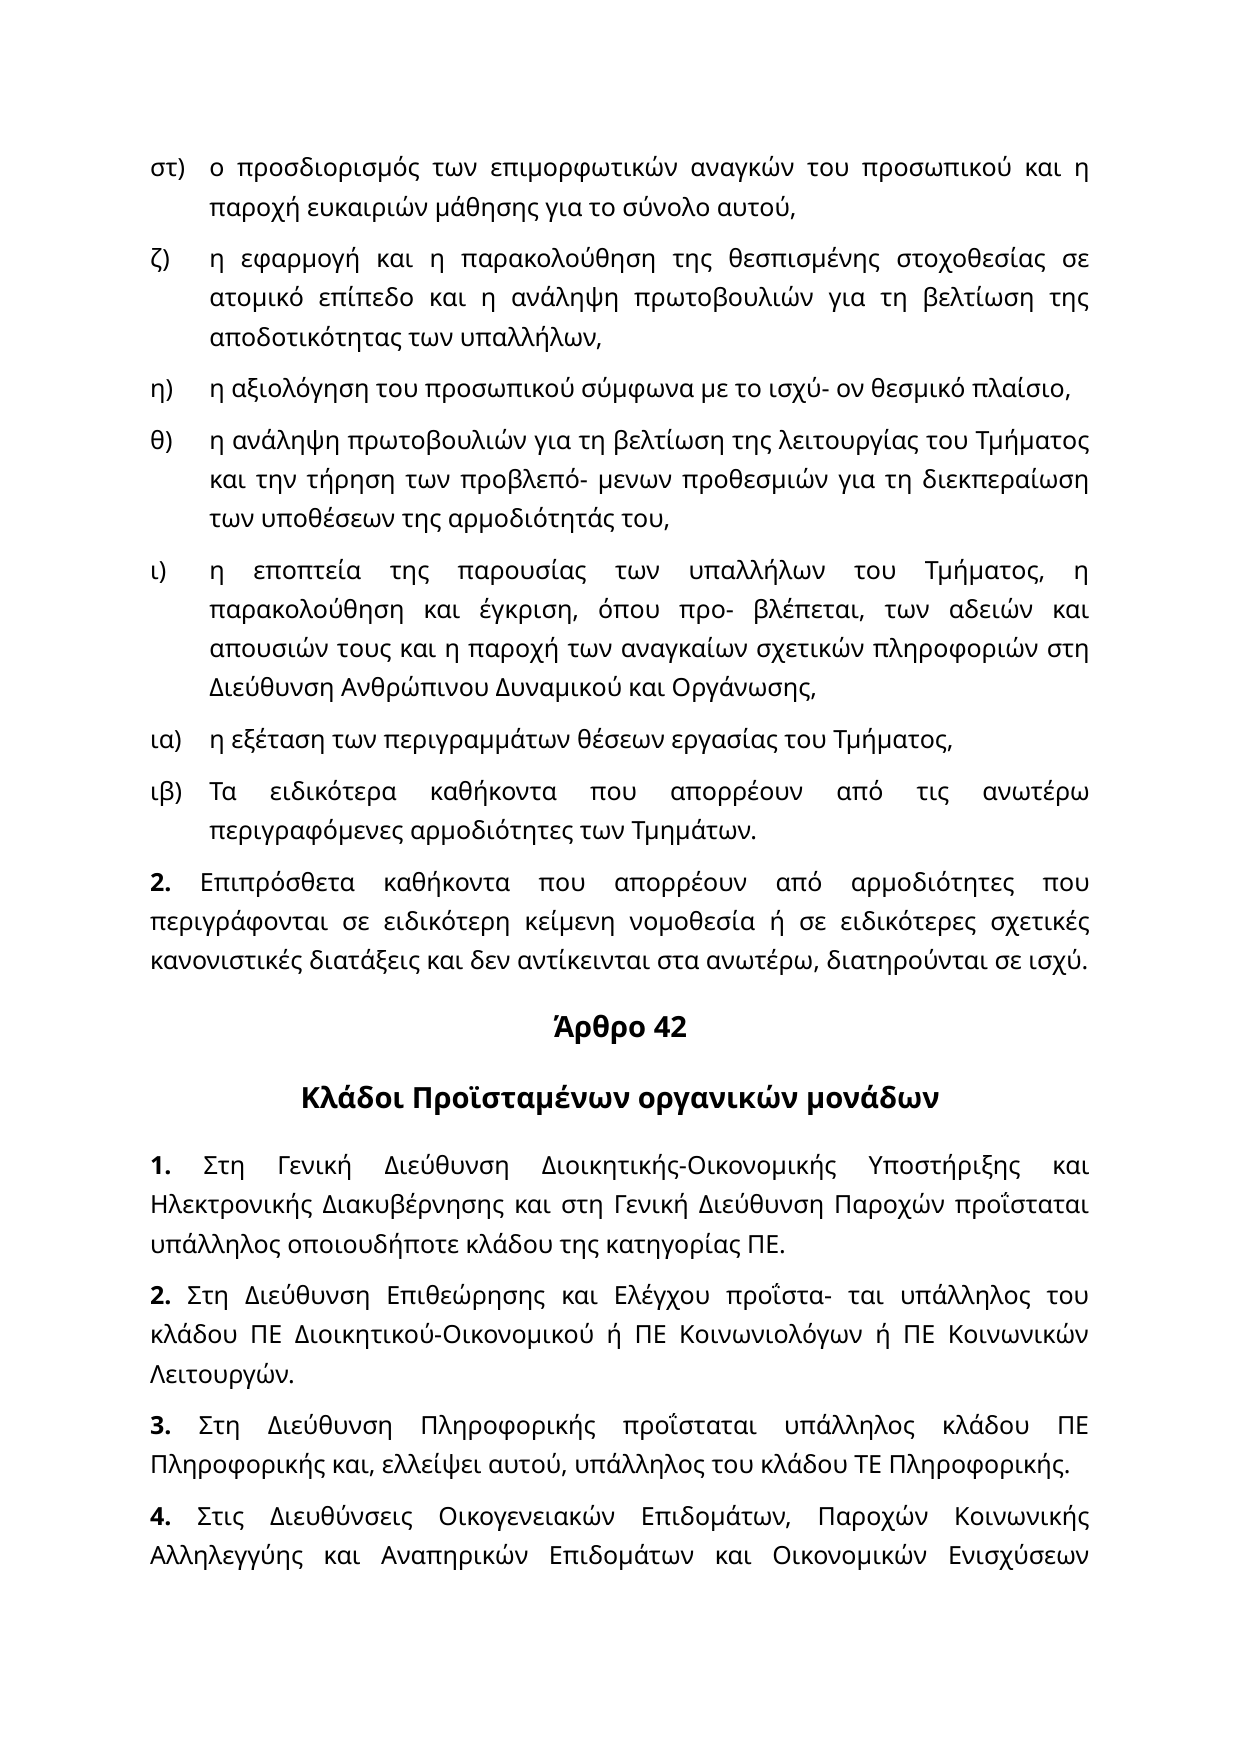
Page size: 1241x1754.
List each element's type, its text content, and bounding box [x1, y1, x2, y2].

list ζ) η εφαρμογή και η παρακολούθηση της θεσπισμένης στοχοθεσίας σε ατομικό επίπεδο και η ανάληψη πρωτοβουλιών για τη βελτίωση της αποδοτικότητας των υπαλλήλων, [150, 241, 1090, 353]
list ια) η εξέταση των περιγραμμάτων θέσεων εργασίας του Τμήματος, [150, 722, 1090, 756]
subtitle Κλάδοι Προϊσταμένων οργανικών μονάδων [150, 1077, 1090, 1117]
text 2. Επιπρόσθετα καθήκοντα που απορρέουν από αρμοδιότητες που περιγράφονται σε ειδικότερη κείμενη νομοθεσία ή σε ειδικότερες σχετικές κανονιστικές διατάξεις και δεν αντίκεινται στα ανωτέρω, διατηρούνται σε ισχύ. [150, 864, 1090, 977]
subtitle Άρθρο 42 [150, 1007, 1090, 1046]
text 4. Στις Διευθύνσεις Οικογενειακών Επιδομάτων, Παροχών Κοινωνικής Αλληλεγγύης και Αναπηρικών Επιδομάτων και Οικονομικών Ενισχύσεων [150, 1499, 1090, 1572]
list η) η αξιολόγηση του προσωπικού σύμφωνα με το ισχύ- ον θεσμικό πλαίσιο, [150, 371, 1090, 405]
list ι) η εποπτεία της παρουσίας των υπαλλήλων του Τμήματος, η παρακολούθηση και έγκριση, όπου προ- βλέπεται, των αδειών και απουσιών τους και η παροχή των αναγκαίων σχετικών πληροφοριών στη Διεύθυνση Ανθρώπινου Δυναμικού και Οργάνωσης, [150, 552, 1090, 704]
text 2. Στη Διεύθυνση Επιθεώρησης και Ελέγχου προΐστα- ται υπάλληλος του κλάδου ΠΕ Διοικητικού-Οικονομικού ή ΠΕ Κοινωνιολόγων ή ΠΕ Κοινωνικών Λειτουργών. [150, 1278, 1090, 1390]
list στ) ο προσδιορισμός των επιμορφωτικών αναγκών του προσωπικού και η παροχή ευκαιριών μάθησης για το σύνολο αυτού, [150, 150, 1090, 223]
text 1. Στη Γενική Διεύθυνση Διοικητικής-Οικονομικής Υποστήριξης και Ηλεκτρονικής Διακυβέρνησης και στη Γενική Διεύθυνση Παροχών προΐσταται υπάλληλος οποιουδήποτε κλάδου της κατηγορίας ΠΕ. [150, 1148, 1090, 1260]
text 3. Στη Διεύθυνση Πληροφορικής προΐσταται υπάλληλος κλάδου ΠΕ Πληροφορικής και, ελλείψει αυτού, υπάλληλος του κλάδου ΤΕ Πληροφορικής. [150, 1408, 1090, 1481]
list ιβ) Τα ειδικότερα καθήκοντα που απορρέουν από τις ανωτέρω περιγραφόμενες αρμοδιότητες των Τμημάτων. [150, 773, 1090, 847]
list θ) η ανάληψη πρωτοβουλιών για τη βελτίωση της λειτουργίας του Τμήματος και την τήρηση των προβλεπό- μενων προθεσμιών για τη διεκπεραίωση των υποθέσεων της αρμοδιότητάς του, [150, 422, 1090, 535]
